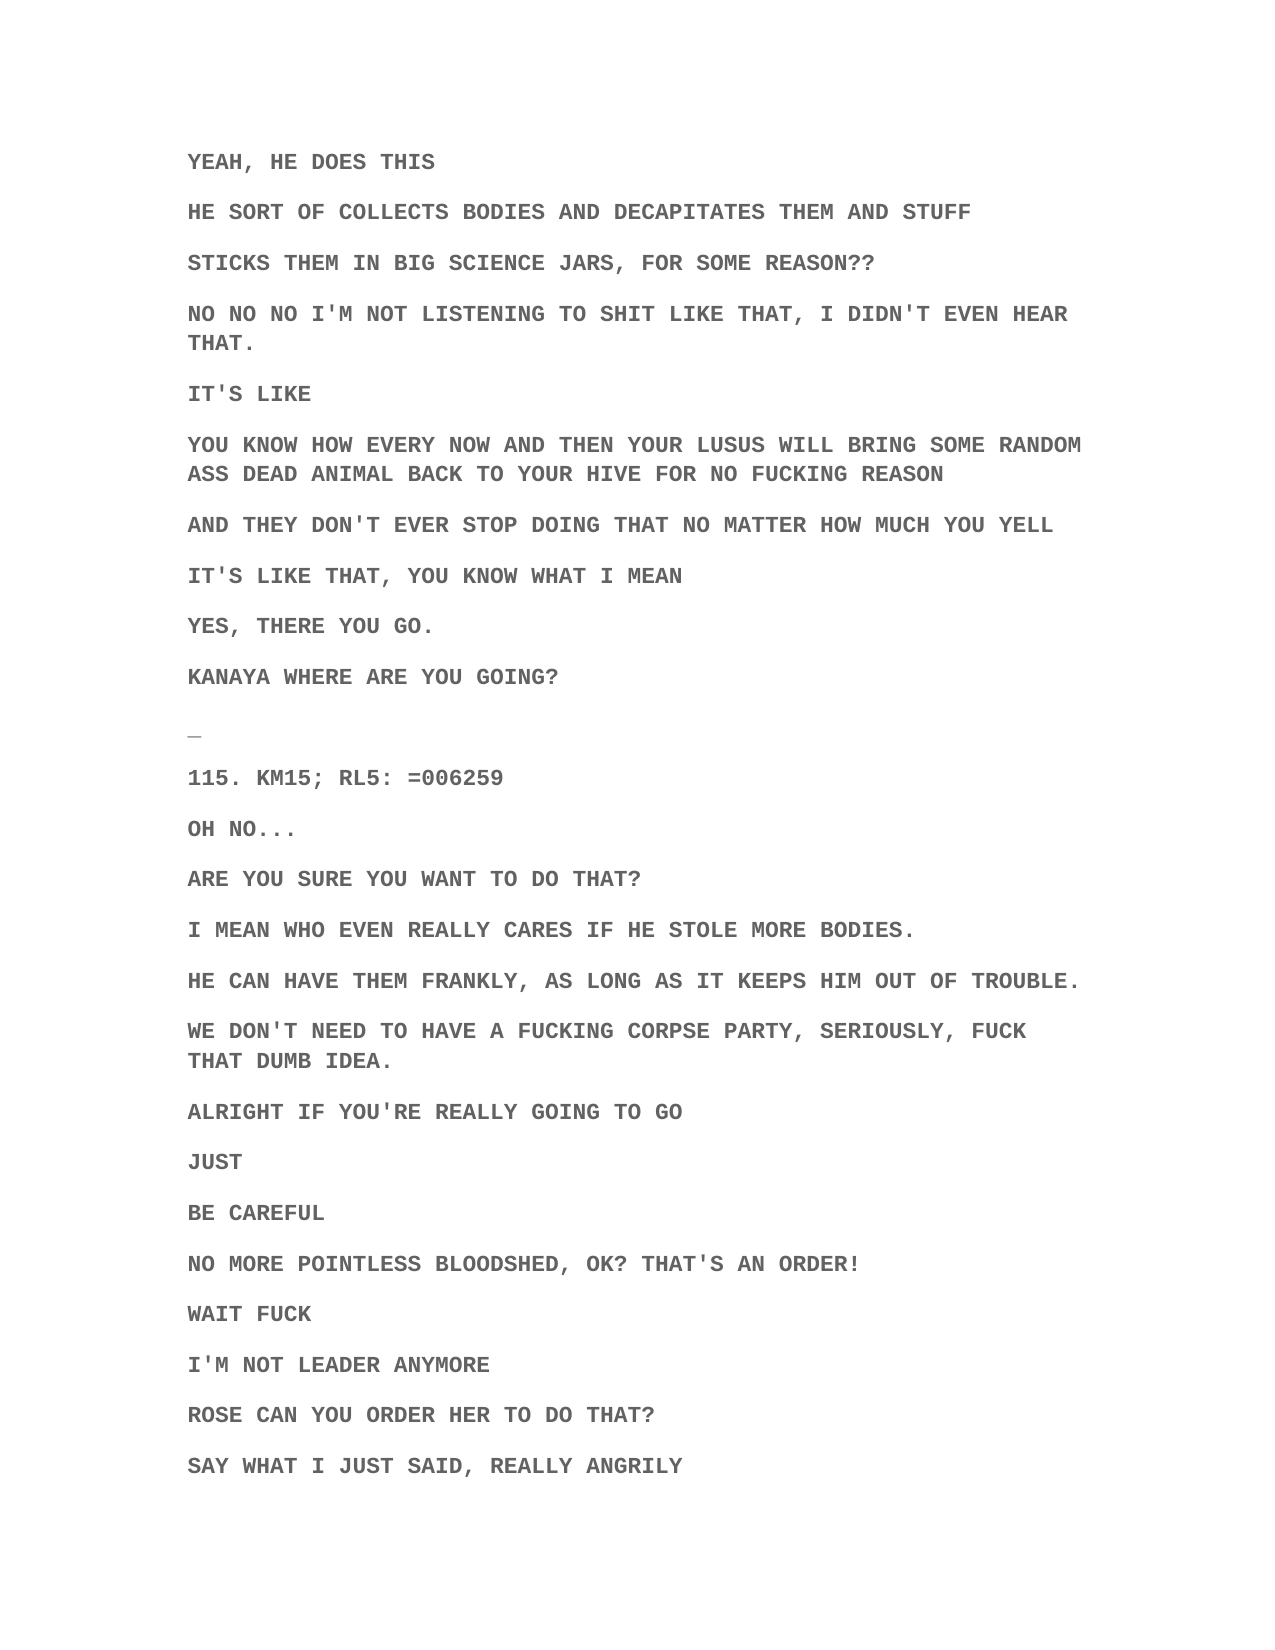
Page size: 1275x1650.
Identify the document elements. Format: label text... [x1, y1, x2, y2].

text WAIT FUCK [187, 1302, 1087, 1328]
text WE DON'T NEED TO HAVE A FUCKING CORPSE PARTY, SERIOUSLY, FUCK THAT DUMB IDEA. [187, 1019, 1087, 1075]
text OH NO... [187, 817, 1087, 843]
text STICKS THEM IN BIG SCIENCE JARS, FOR SOME REASON?? [187, 251, 1087, 277]
text ROSE CAN YOU ORDER HER TO DO THAT? [187, 1404, 1087, 1430]
text HE CAN HAVE THEM FRANKLY, AS LONG AS IT KEEPS HIM OUT OF TROUBLE. [187, 969, 1087, 995]
text HE SORT OF COLLECTS BODIES AND DECAPITATES THEM AND STUFF [187, 201, 1087, 227]
text AND THEY DON'T EVER STOP DOING THAT NO MATTER HOW MUCH YOU YELL [187, 513, 1087, 539]
text ARE YOU SURE YOU WANT TO DO THAT? [187, 868, 1087, 894]
text JUST [187, 1151, 1087, 1177]
text 115. KM15; RL5: =006259 [187, 766, 1087, 792]
text _ [187, 716, 1087, 742]
text IT'S LIKE THAT, YOU KNOW WHAT I MEAN [187, 564, 1087, 590]
text I'M NOT LEADER ANYMORE [187, 1353, 1087, 1379]
text IT'S LIKE [187, 382, 1087, 408]
text BE CAREFUL [187, 1201, 1087, 1227]
text YES, THERE YOU GO. [187, 614, 1087, 641]
text SAY WHAT I JUST SAID, REALLY ANGRILY [187, 1454, 1087, 1480]
text ALRIGHT IF YOU'RE REALLY GOING TO GO [187, 1100, 1087, 1126]
text YEAH, HE DOES THIS [187, 150, 1087, 176]
text NO MORE POINTLESS BLOODSHED, OK? THAT'S AN ORDER! [187, 1252, 1087, 1278]
text YOU KNOW HOW EVERY NOW AND THEN YOUR LUSUS WILL BRING SOME RANDOM ASS DEAD ANIMAL BACK TO YOUR HIVE FOR NO FUCKING REASON [187, 433, 1087, 489]
text I MEAN WHO EVEN REALLY CARES IF HE STOLE MORE BODIES. [187, 918, 1087, 944]
text NO NO NO I'M NOT LISTENING TO SHIT LIKE THAT, I DIDN'T EVEN HEAR THAT. [187, 302, 1087, 358]
text KANAYA WHERE ARE YOU GOING? [187, 665, 1087, 691]
